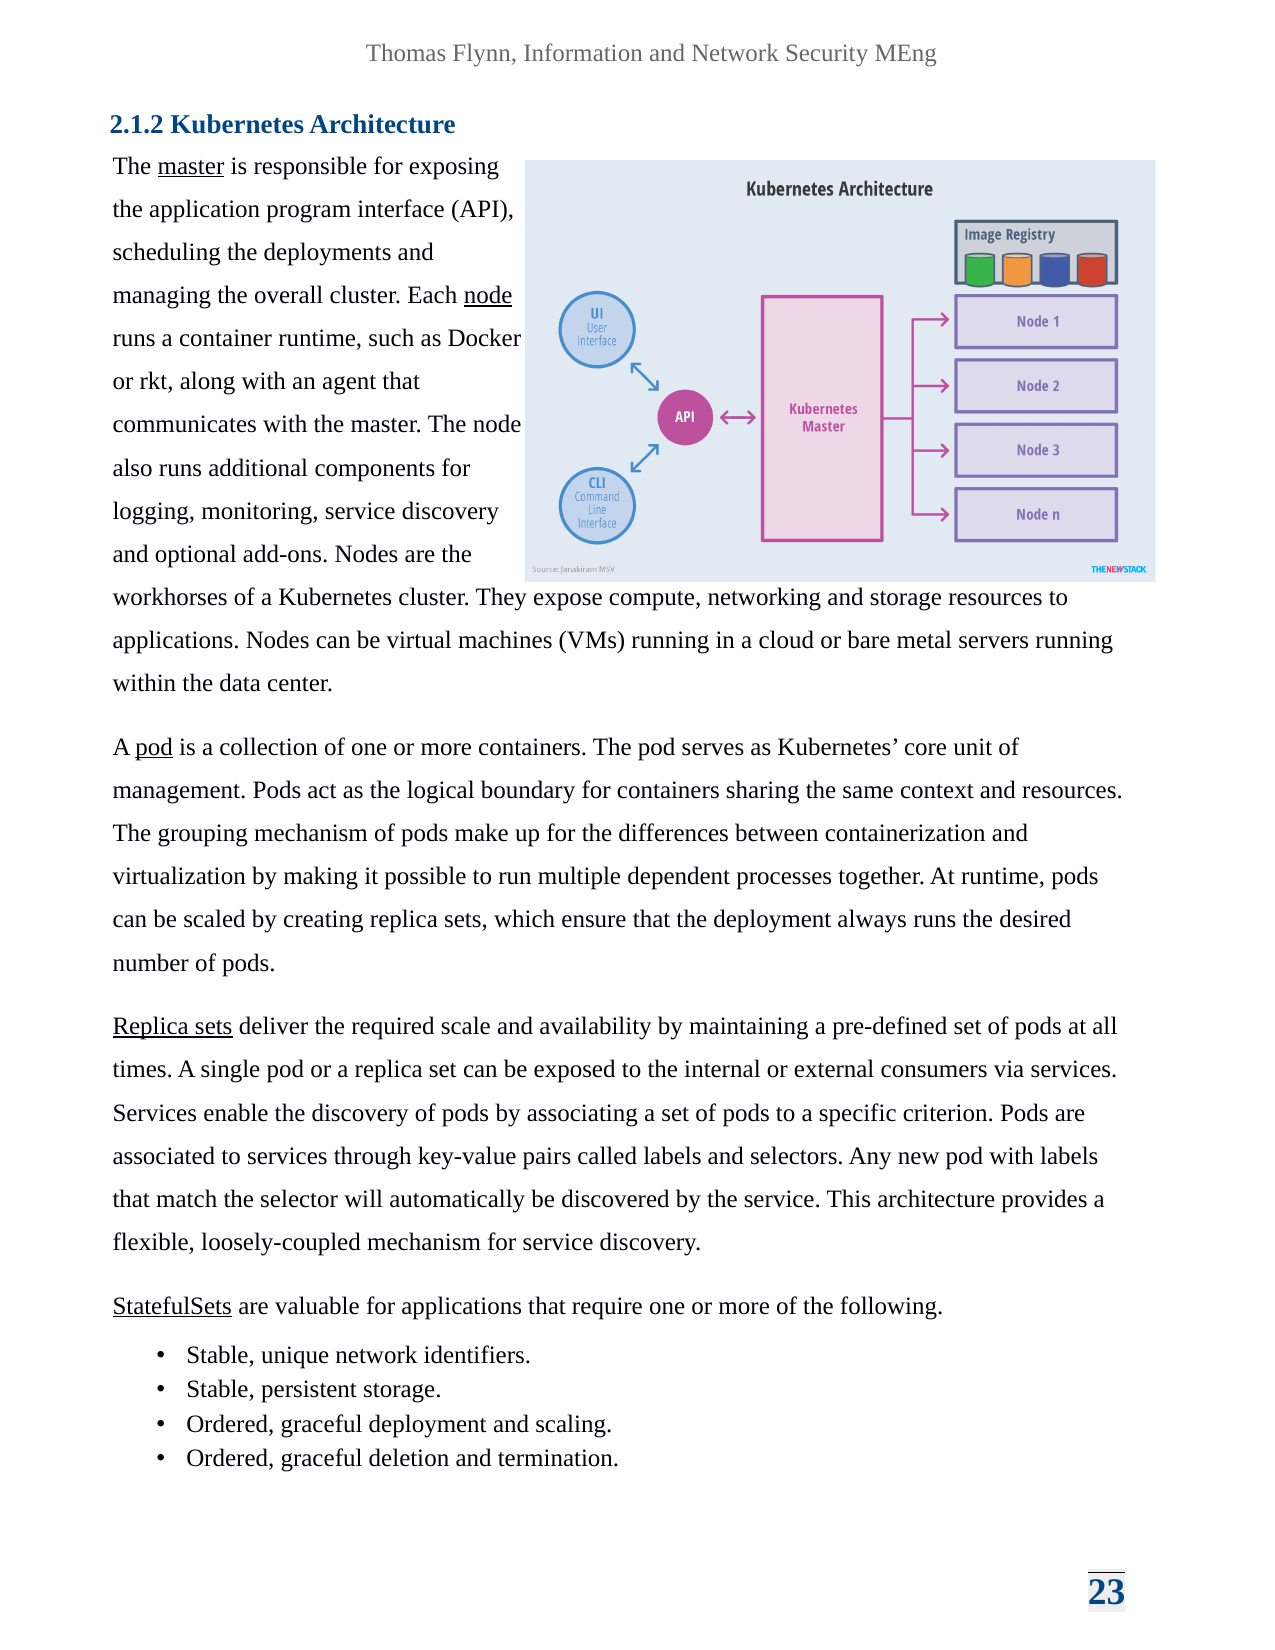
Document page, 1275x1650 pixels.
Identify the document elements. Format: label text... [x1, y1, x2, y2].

list Stable, unique network identifiers. [156, 1340, 1125, 1368]
text Replica sets deliver the required scale and availability by maintaining a pre-defined set of pods at all times. A single pod or a replica set can be exposed to the internal or external consumers via services. Services enable the discovery of pods by associating a set of pods to a specific criterion. Pods are associated to services through key-value pairs called labels and selectors. Any new pod with labels that match the selector will automatically be discovered by the service. This architecture provides a flexible, loosely-coupled mechanism for service discovery. [112, 1011, 1125, 1256]
text A pod is a collection of one or more containers. The pod serves as Kubernetes’ core unit of management. Pods act as the logical boundary for containers sharing the same context and resources. The grouping mechanism of pods make up for the differences between containerization and virtualization by making it possible to run multiple dependent processes together. At runtime, pods can be scaled by creating replica sets, which ensure that the deployment always runs the desired number of pods. [112, 732, 1125, 976]
picture [524, 160, 1156, 582]
list Ordered, graceful deployment and scaling. [156, 1409, 1125, 1437]
text StatefulSets are valuable for applications that require one or more of the following. [112, 1291, 1125, 1319]
list Ordered, graceful deletion and termination. [156, 1443, 1125, 1472]
list Stable, persistent storage. [156, 1374, 1125, 1403]
subtitle 2.1.2 Kubernetes Architecture [109, 108, 1125, 139]
text The master is responsible for exposing the application program interface (API), scheduling the deployments and managing the overall cluster. Each node runs a container runtime, such as Docker or rkt, along with an agent that communicates with the master. The node also runs additional components for logging, monitoring, service discovery and optional add-ons. Nodes are the workhorses of a Kubernetes cluster. They expose compute, networking and storage resources to applications. Nodes can be virtual machines (VMs) running in a cloud or bare metal servers running within the data center. [112, 151, 1125, 697]
